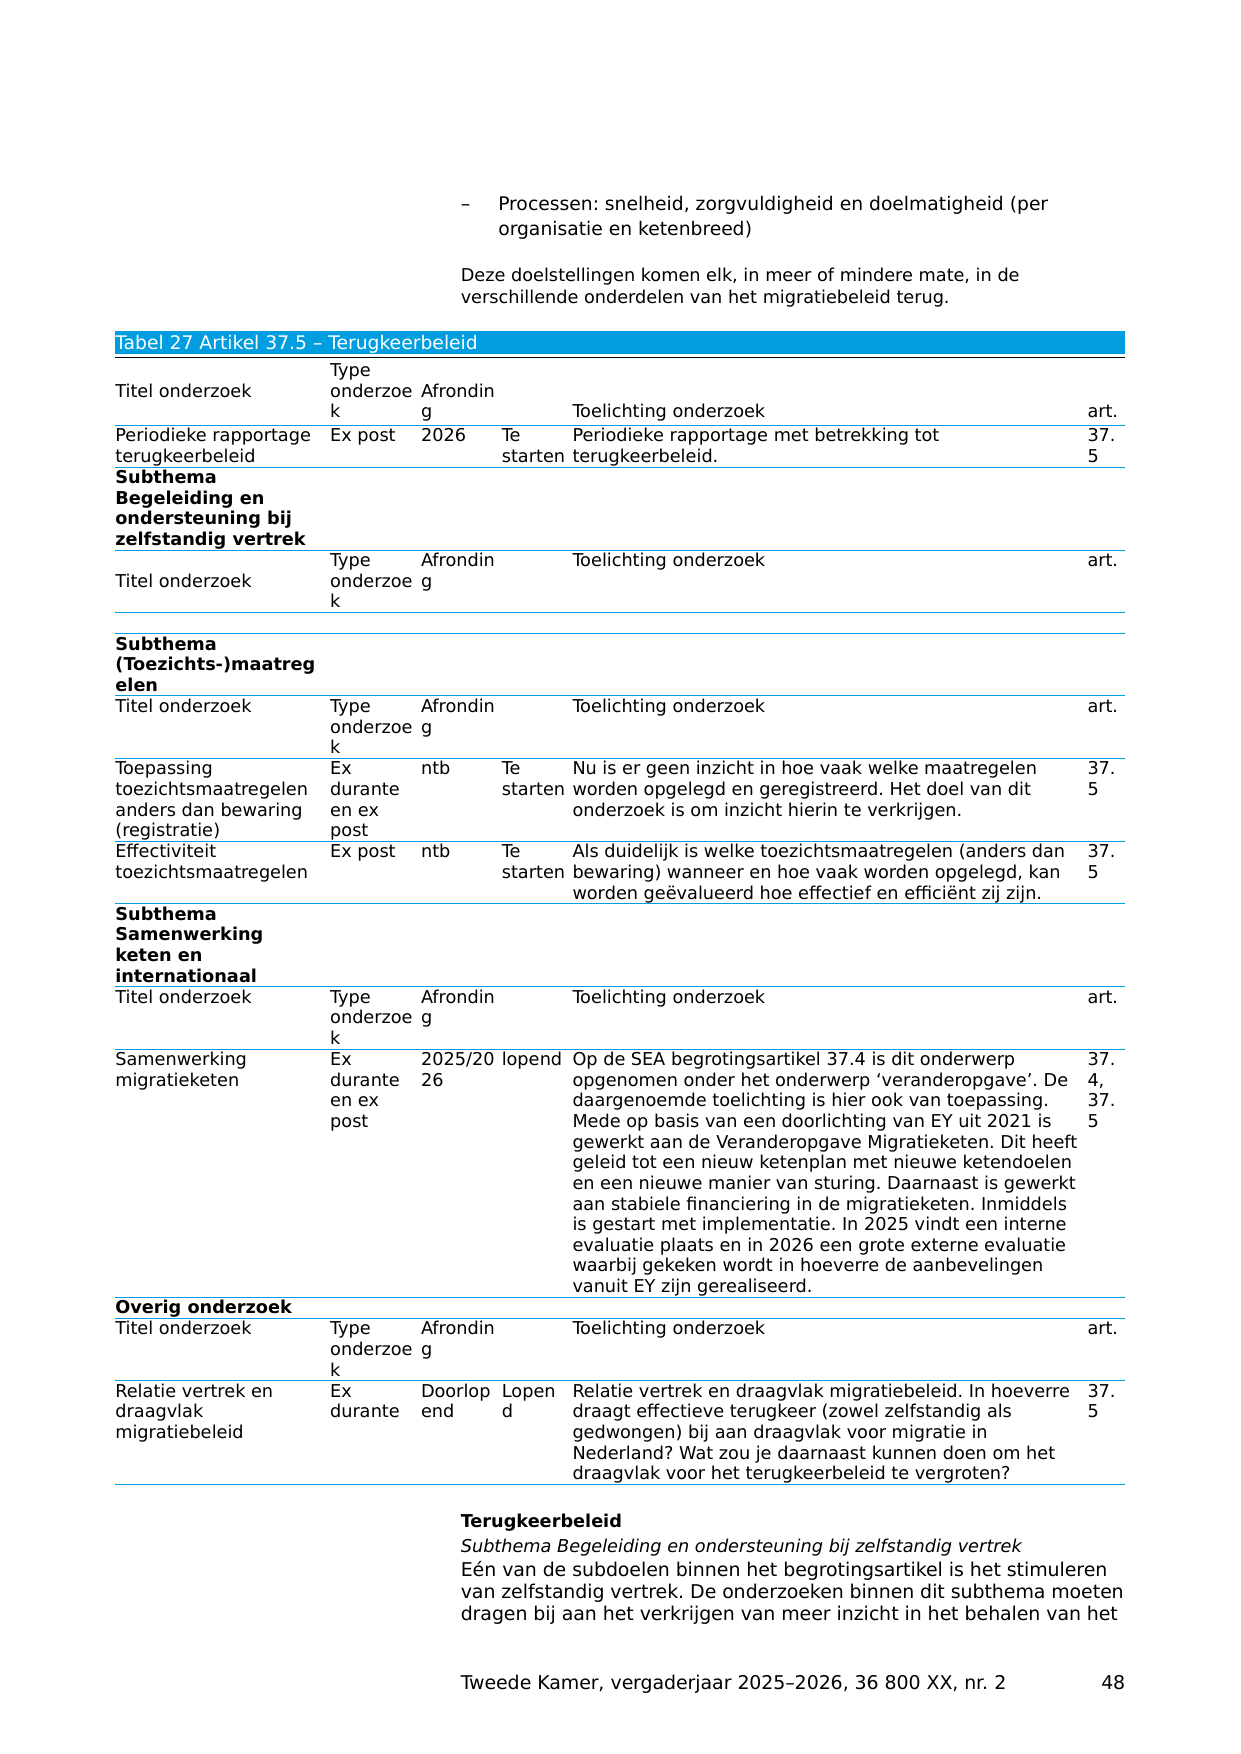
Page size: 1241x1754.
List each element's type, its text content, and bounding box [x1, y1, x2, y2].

table_cell [418, 1298, 499, 1318]
table_cell Subthema Samenwerking keten en internationaal [115, 904, 327, 986]
table_cell 2026 [418, 426, 499, 466]
table_cell [569, 1298, 1084, 1318]
table_cell art. [1084, 696, 1125, 758]
text Terugkeerbeleid [461, 1509, 1125, 1532]
table_cell lopend [499, 1050, 569, 1297]
table_cell Type onderzoek [327, 987, 418, 1049]
table_cell [499, 987, 569, 1049]
table_cell Toelichting onderzoek [569, 358, 1084, 425]
table_cell [327, 1298, 418, 1318]
table_cell Subthema (Toezichts-)maatregelen [115, 634, 327, 695]
table_cell [1084, 634, 1125, 695]
table_cell [569, 904, 1084, 986]
table_cell 37.5 [1084, 759, 1125, 841]
table_cell Subthema Begeleiding en ondersteuning bij zelfstandig vertrek [115, 468, 327, 549]
table_cell [499, 1319, 569, 1380]
table_cell art. [1084, 987, 1125, 1049]
table_cell 2025/2026 [418, 1050, 499, 1297]
table_cell Titel onderzoek [115, 696, 327, 758]
table_cell [327, 468, 418, 549]
table_cell [499, 468, 569, 549]
table_cell [499, 696, 569, 758]
table_cell Titel onderzoek [115, 987, 327, 1049]
table_cell [115, 613, 327, 633]
table_cell Overig onderzoek [115, 1298, 327, 1318]
table_cell [499, 1298, 569, 1318]
table_cell Ex durante en ex post [327, 1050, 418, 1297]
table_cell Ex durante [327, 1381, 418, 1484]
table_cell ntb [418, 759, 499, 841]
table_cell Type onderzoek [327, 1319, 418, 1380]
table_cell [418, 613, 499, 633]
table_cell [418, 634, 499, 695]
table_cell [418, 904, 499, 986]
table_cell Type onderzoek [327, 358, 418, 425]
table_cell [499, 613, 569, 633]
text Eén van de subdoelen binnen het begrotingsartikel is het stimuleren van zelfstandig vertrek. De onderzoeken binnen dit subthema moeten dragen bĳ aan het verkrĳgen van meer inzicht in het behalen van het [461, 1559, 1125, 1625]
text Subthema Begeleiding en ondersteuning bĳ zelfstandig vertrek [461, 1534, 1125, 1557]
table_cell 37.4, 37.5 [1084, 1050, 1125, 1297]
table_cell Periodieke rapportage met betrekking tot terugkeerbeleid. [569, 426, 1084, 466]
table_cell Titel onderzoek [115, 551, 327, 612]
table_cell [1084, 904, 1125, 986]
table_cell [1084, 613, 1125, 633]
table_cell Afronding [418, 358, 499, 425]
table_cell Ex durante en ex post [327, 759, 418, 841]
table_cell [1084, 468, 1125, 549]
table_cell 37.5 [1084, 842, 1125, 903]
table_cell Toelichting onderzoek [569, 696, 1084, 758]
table_cell Relatie vertrek en draagvlak migratiebeleid. In hoeverre draagt effectieve terugkeer (zowel zelfstandig als gedwongen) bij aan draagvlak voor migratie in Nederland? Wat zou je daarnaast kunnen doen om het draagvlak voor het terugkeerbeleid te vergroten? [569, 1381, 1084, 1484]
table_cell Titel onderzoek [115, 358, 327, 425]
table_cell [569, 468, 1084, 549]
table_cell Nu is er geen inzicht in hoe vaak welke maatregelen worden opgelegd en geregistreerd. Het doel van dit onderzoek is om inzicht hierin te verkrijgen. [569, 759, 1084, 841]
table_cell [327, 904, 418, 986]
table_cell [569, 634, 1084, 695]
table_cell Type onderzoek [327, 551, 418, 612]
table_cell Effectiviteit toezichtsmaatregelen [115, 842, 327, 903]
table_cell 37.5 [1084, 426, 1125, 466]
table_cell Te starten [499, 759, 569, 841]
table_cell ntb [418, 842, 499, 903]
table_cell [499, 551, 569, 612]
table_cell art. [1084, 1319, 1125, 1380]
table_cell [1084, 1298, 1125, 1318]
table_cell [327, 634, 418, 695]
table_cell Te starten [499, 842, 569, 903]
table_cell art. [1084, 358, 1125, 425]
table_cell Lopend [499, 1381, 569, 1484]
table_cell Afronding [418, 987, 499, 1049]
table_cell [418, 468, 499, 549]
table_cell Type onderzoek [327, 696, 418, 758]
table_cell [499, 634, 569, 695]
table_cell art. [1084, 551, 1125, 612]
table_cell Toelichting onderzoek [569, 1319, 1084, 1380]
table_cell [499, 358, 569, 425]
table_cell Toelichting onderzoek [569, 987, 1084, 1049]
table_cell Toepassing toezichtsmaatregelen anders dan bewaring (registratie) [115, 759, 327, 841]
table_cell Periodieke rapportage terugkeerbeleid [115, 426, 327, 466]
table_cell Afronding [418, 1319, 499, 1380]
table_cell Toelichting onderzoek [569, 551, 1084, 612]
text Deze doelstellingen komen elk, in meer of mindere mate, in de verschillende onderdelen van het migratiebeleid terug. [461, 263, 1125, 308]
table_cell Titel onderzoek [115, 1319, 327, 1380]
table_cell Doorlopend [418, 1381, 499, 1484]
table_cell 37.5 [1084, 1381, 1125, 1484]
table_cell Te starten [499, 426, 569, 466]
table_cell Als duidelijk is welke toezichtsmaatregelen (anders dan bewaring) wanneer en hoe vaak worden opgelegd, kan worden geëvalueerd hoe effectief en efficiënt zij zijn. [569, 842, 1084, 903]
table_cell [569, 613, 1084, 633]
table_cell Ex post [327, 842, 418, 903]
list Processen: snelheid, zorgvuldigheid en doelmatigheid (per organisatie en ketenbreed) [461, 191, 1125, 241]
table_cell [327, 613, 418, 633]
table_cell Ex post [327, 426, 418, 466]
table_cell Op de SEA begrotingsartikel 37.4 is dit onderwerp opgenomen onder het onderwerp ‘veranderopgave’. De daargenoemde toelichting is hier ook van toepassing. Mede op basis van een doorlichting van EY uit 2021 is gewerkt aan de Veranderopgave Migratieketen. Dit heeft geleid tot een nieuw ketenplan met nieuwe ketendoelen en een nieuwe manier van sturing. Daarnaast is gewerkt aan stabiele financiering in de migratieketen. Inmiddels is gestart met implementatie. In 2025 vindt een interne evaluatie plaats en in 2026 een grote externe evaluatie waarbij gekeken wordt in hoeverre de aanbevelingen vanuit EY zijn gerealiseerd. [569, 1050, 1084, 1297]
table_cell Relatie vertrek en draagvlak migratiebeleid [115, 1381, 327, 1484]
table_cell Afronding [418, 551, 499, 612]
table_cell Samenwerking migratieketen [115, 1050, 327, 1297]
table_cell Afronding [418, 696, 499, 758]
table_cell [499, 904, 569, 986]
